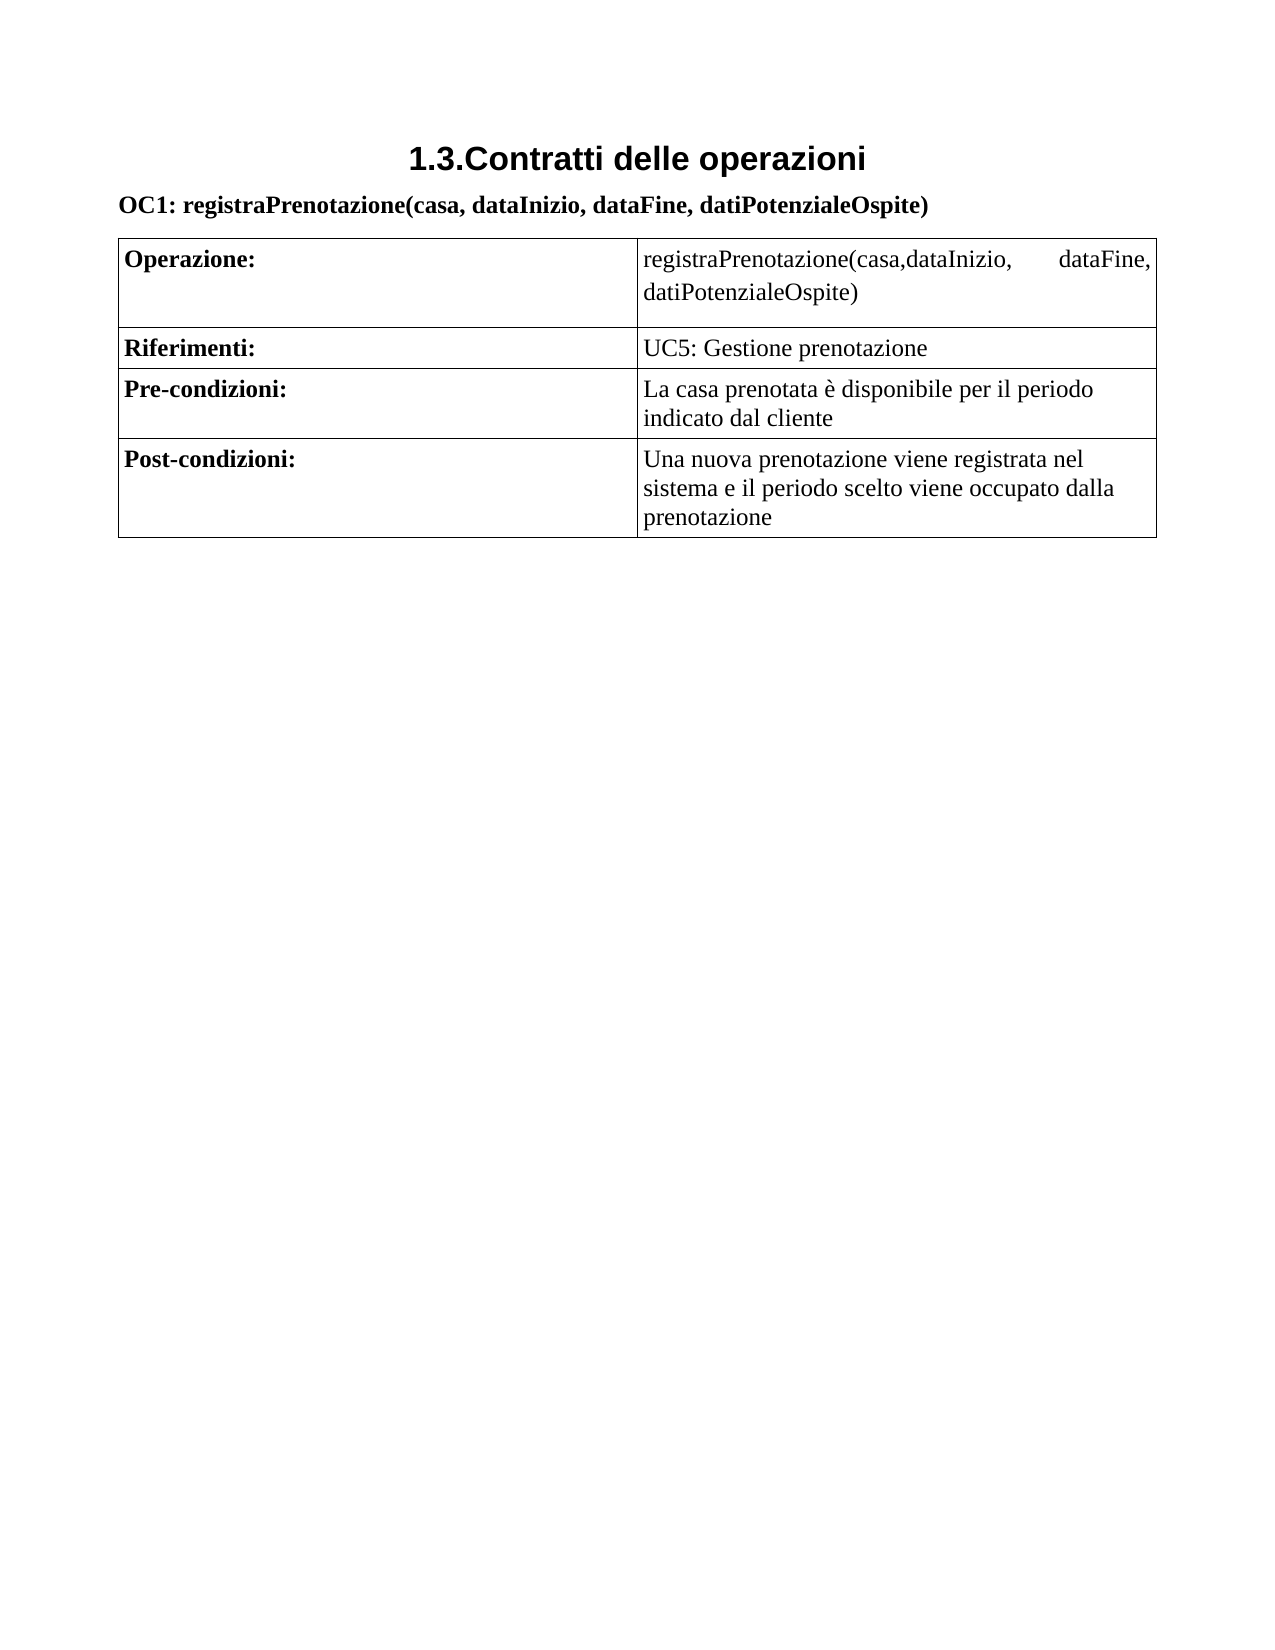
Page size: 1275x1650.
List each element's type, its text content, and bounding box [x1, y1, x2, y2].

table_cell UC5: Gestione prenotazione [638, 328, 1156, 368]
table_header Operazione: [119, 239, 637, 327]
table_cell Post-condizioni: [119, 439, 637, 537]
table_cell Una nuova prenotazione viene registrata nel sistema e il periodo scelto viene occupato dalla prenotazione [638, 439, 1156, 537]
table_cell La casa prenotata è disponibile per il periodo indicato dal cliente [638, 369, 1156, 438]
table_cell Riferimenti: [119, 328, 637, 368]
subtitle 1.3.Contratti delle operazioni [118, 139, 1157, 178]
table_cell Pre-condizioni: [119, 369, 637, 438]
text OC1: registraPrenotazione(casa, dataInizio, dataFine, datiPotenzialeOspite) [118, 190, 1157, 219]
table_header registraPrenotazione(casa,dataInizio, dataFine, datiPotenzialeOspite) [638, 239, 1156, 327]
